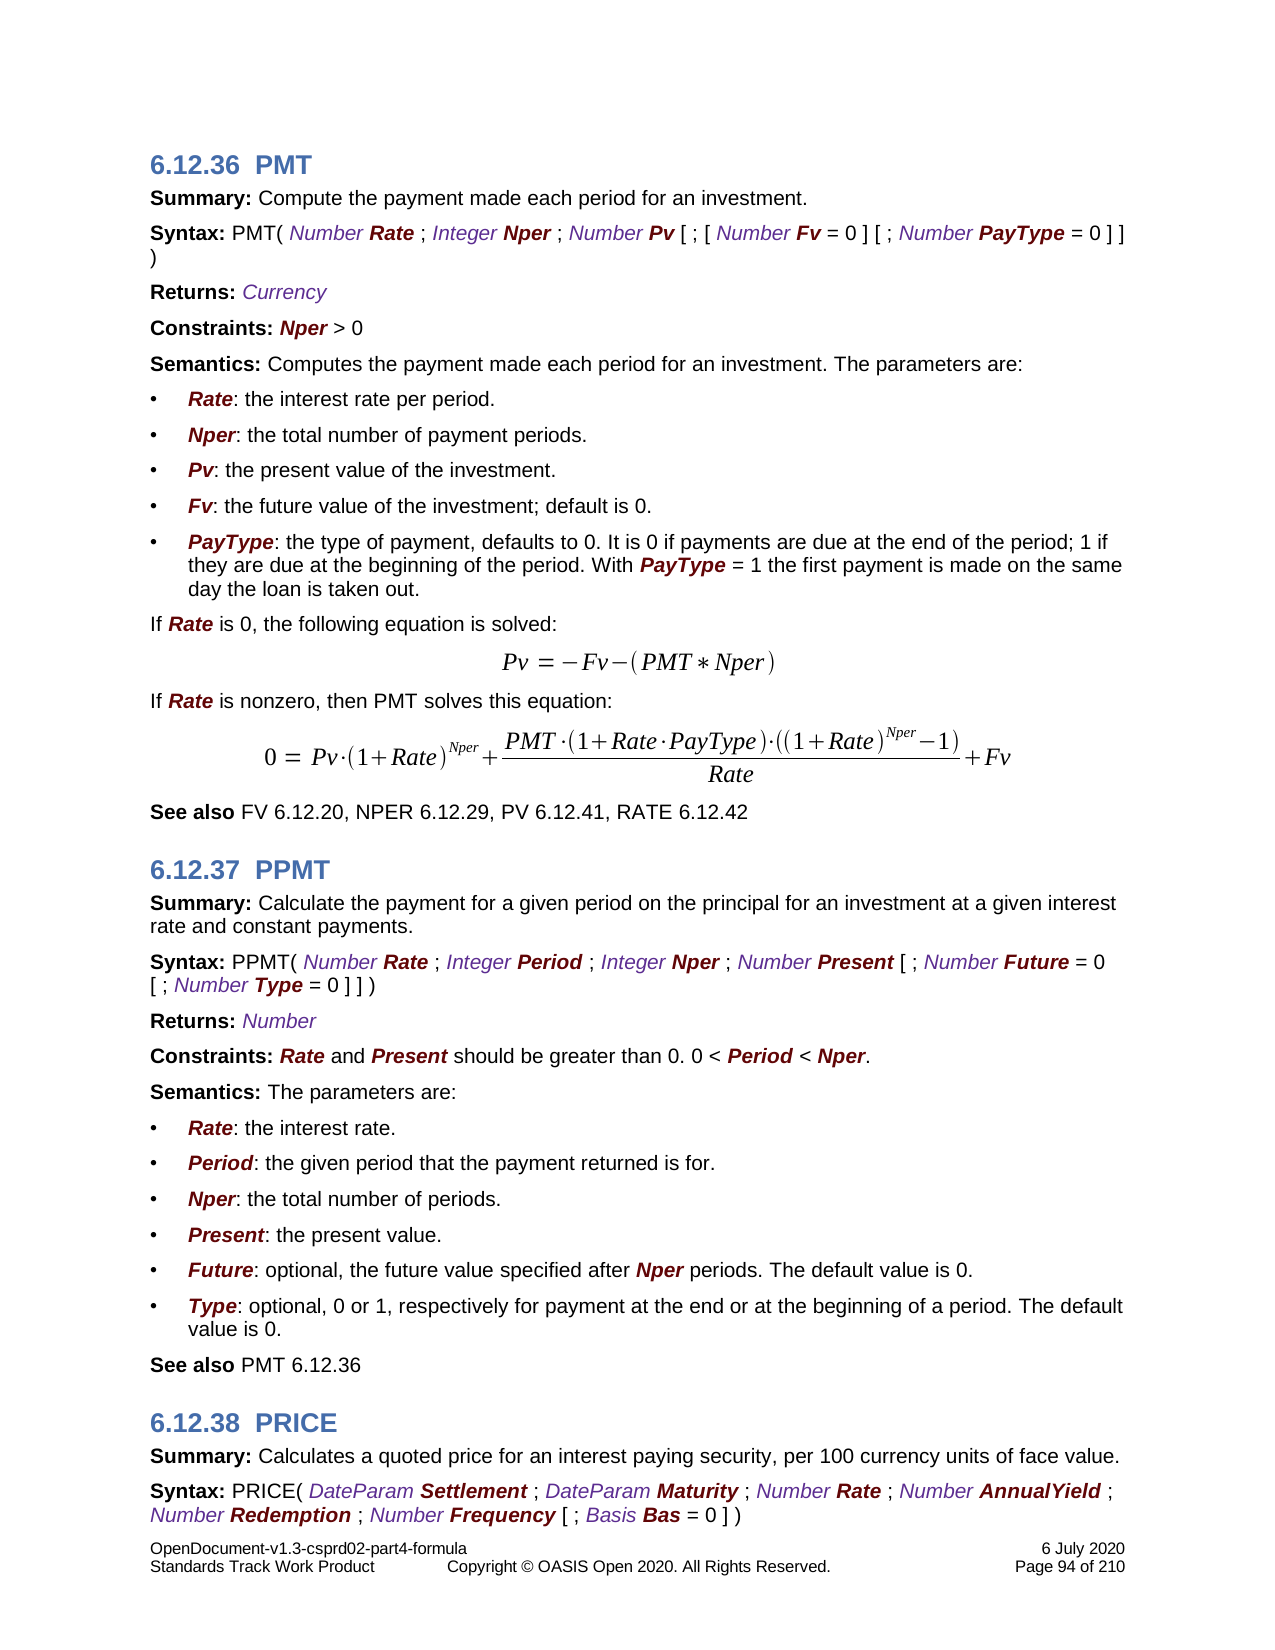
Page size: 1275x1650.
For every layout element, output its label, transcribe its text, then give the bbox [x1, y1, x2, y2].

list Future: optional, the future value specified after Nper periods. The default value is 0. [150, 1259, 1125, 1282]
subtitle PRICE [150, 1408, 1125, 1438]
list Rate: the interest rate. [150, 1116, 1125, 1140]
text If Rate is 0, the following equation is solved: [150, 613, 1125, 636]
text Summary: Compute the payment made each period for an investment. [150, 186, 1125, 209]
text See also FV 6.12.20, NPER 6.12.29, PV 6.12.41, RATE 6.12.42 [150, 800, 1125, 824]
text Constraints: Rate and Present should be greater than 0. 0 < Period < Nper. [150, 1045, 1125, 1068]
list Fv: the future value of the investment; default is 0. [150, 494, 1125, 518]
text Constraints: Nper > 0 [150, 316, 1125, 340]
text See also PMT 6.12.36 [150, 1353, 1125, 1377]
text Semantics: Computes the payment made each period for an investment. The parameters are: [150, 352, 1125, 376]
list Type: optional, 0 or 1, respectively for payment at the end or at the beginning of a period. The default value is 0. [150, 1294, 1125, 1341]
text Semantics: The parameters are: [150, 1081, 1125, 1104]
list Nper: the total number of payment periods. [150, 423, 1125, 447]
list Nper: the total number of periods. [150, 1187, 1125, 1211]
text Returns: Number [150, 1009, 1125, 1033]
list Present: the present value. [150, 1223, 1125, 1247]
list Pv: the present value of the investment. [150, 459, 1125, 482]
subtitle PMT [150, 150, 1125, 180]
text Returns: Currency [150, 281, 1125, 304]
text Summary: Calculates a quoted price for an interest paying security, per 100 currency units of face value. [150, 1444, 1125, 1468]
text Syntax: PMT( Number Rate ; Integer Nper ; Number Pv [ ; [ Number Fv = 0 ] [ ; Number PayType = 0 ] ] ) [150, 222, 1125, 269]
text Syntax: PPMT( Number Rate ; Integer Period ; Integer Nper ; Number Present [ ; Number Future = 0 [ ; Number Type = 0 ] ] ) [150, 950, 1125, 997]
text Syntax: PRICE( DateParam Settlement ; DateParam Maturity ; Number Rate ; Number AnnualYield ; Number Redemption ; Number Frequency [ ; Basis Bas = 0 ] ) [150, 1480, 1125, 1527]
text Summary: Calculate the payment for a given period on the principal for an investment at a given interest rate and constant payments. [150, 891, 1125, 938]
list PayType: the type of payment, defaults to 0. It is 0 if payments are due at the end of the period; 1 if they are due at the beginning of the period. With PayType = 1 the first payment is made on the same day the loan is taken out. [150, 530, 1125, 601]
list Period: the given period that the payment returned is for. [150, 1152, 1125, 1175]
subtitle PPMT [150, 855, 1125, 885]
list Rate: the interest rate per period. [150, 388, 1125, 411]
text If Rate is nonzero, then PMT solves this equation: [150, 689, 1125, 713]
